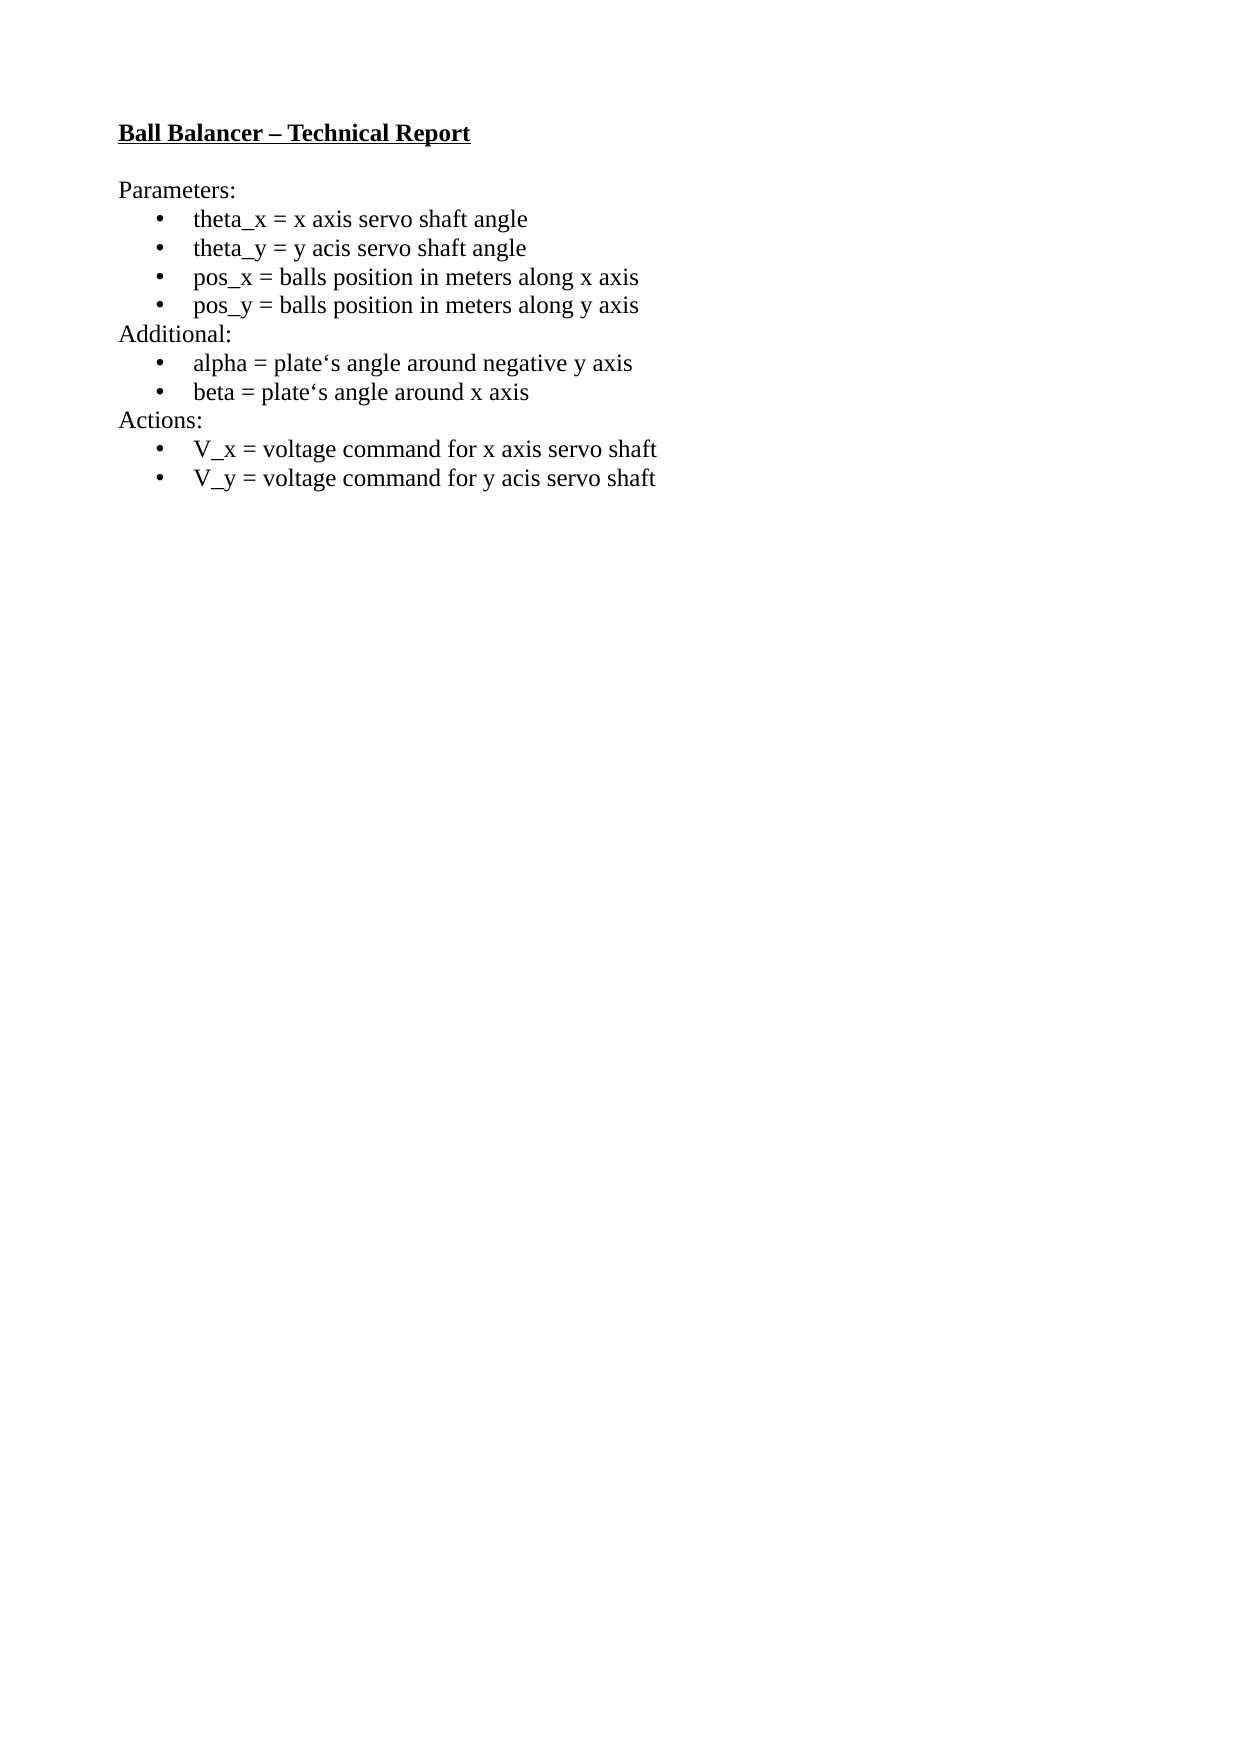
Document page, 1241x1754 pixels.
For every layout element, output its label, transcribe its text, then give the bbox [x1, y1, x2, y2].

list theta_y = y acis servo shaft angle [156, 233, 1122, 262]
list beta = plate‘s angle around x axis [156, 377, 1122, 406]
text Parameters: [118, 176, 1122, 204]
text Ball Balancer – Technical Report [118, 118, 1122, 147]
text Additional: [118, 319, 1122, 348]
list V_y = voltage command for y acis servo shaft [156, 463, 1122, 492]
text Actions: [118, 406, 1122, 434]
list theta_x = x axis servo shaft angle [156, 204, 1122, 233]
list pos_y = balls position in meters along y axis [156, 291, 1122, 319]
list pos_x = balls position in meters along x axis [156, 262, 1122, 291]
list V_x = voltage command for x axis servo shaft [156, 434, 1122, 463]
list alpha = plate‘s angle around negative y axis [156, 348, 1122, 377]
